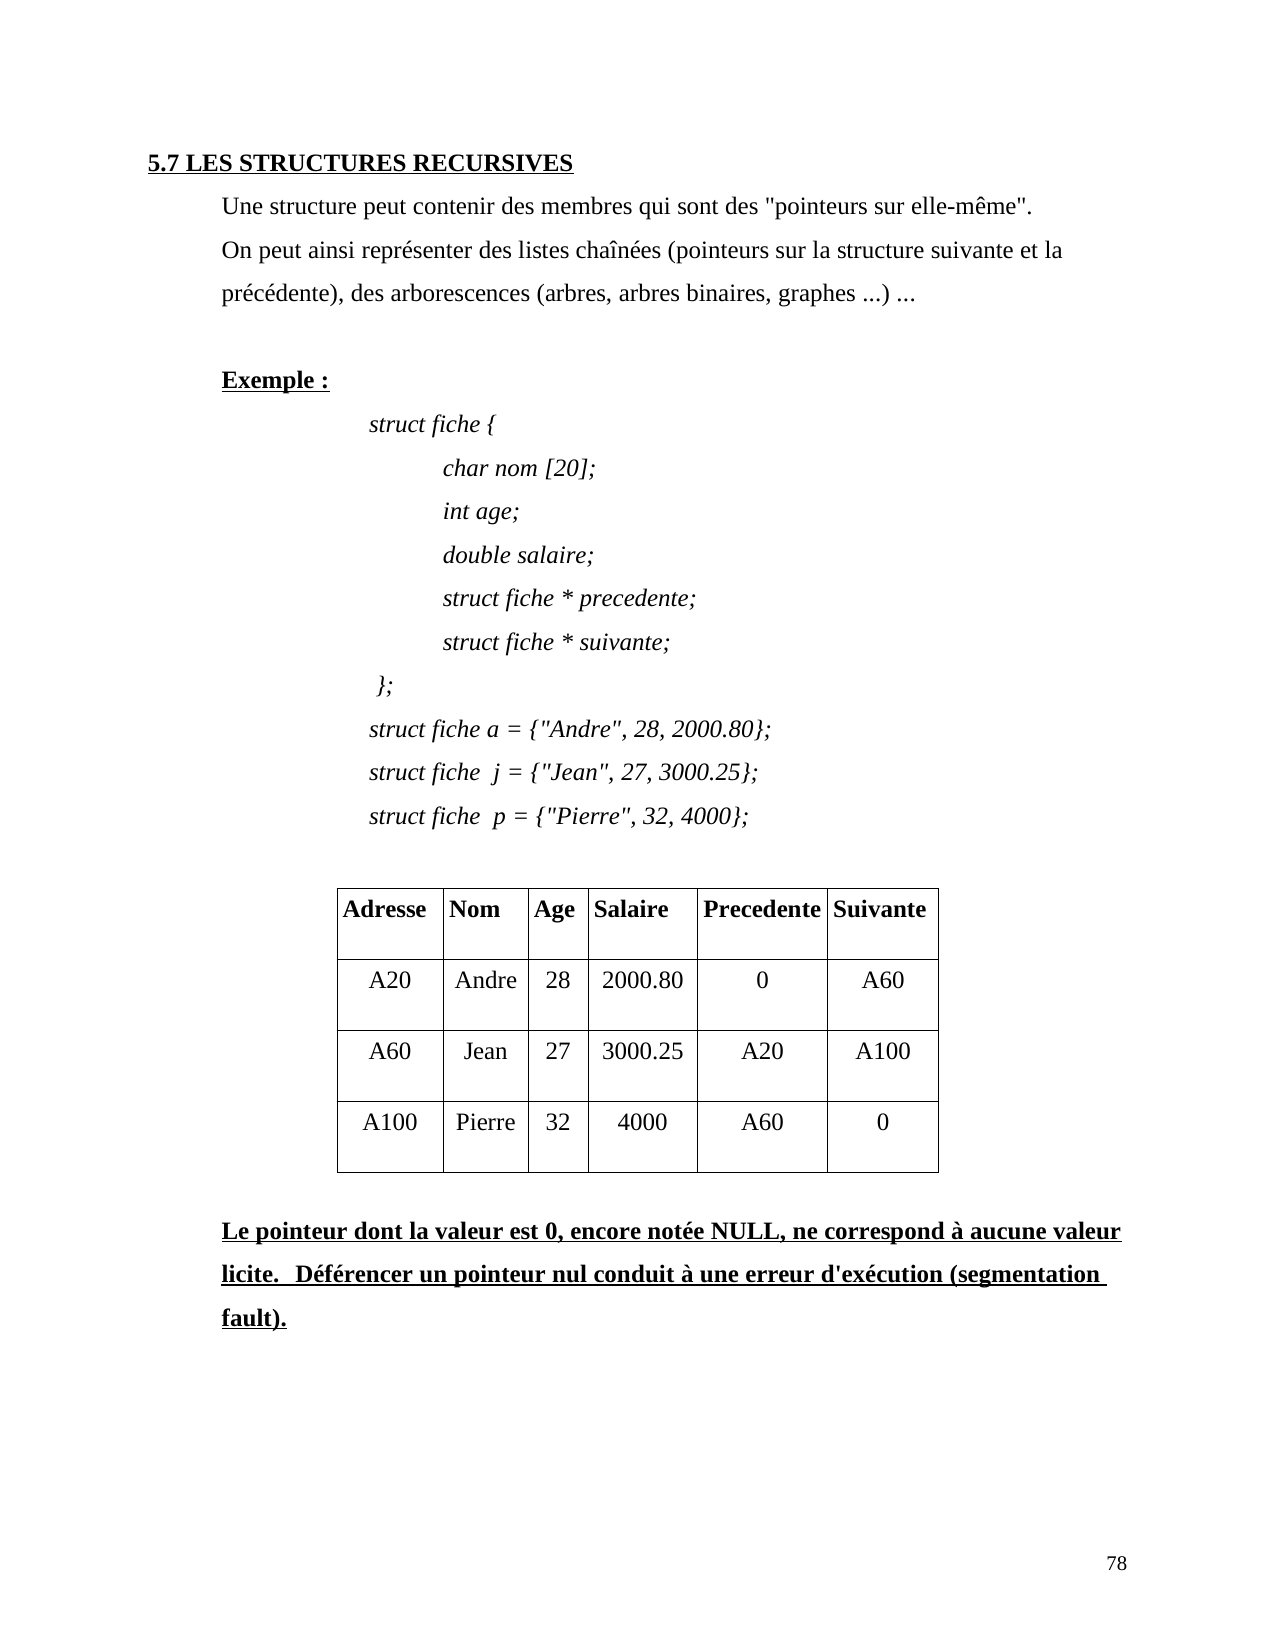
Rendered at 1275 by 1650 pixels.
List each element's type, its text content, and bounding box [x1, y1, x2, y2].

table_cell A60 [698, 1102, 827, 1172]
table_cell 28 [529, 960, 588, 1030]
table_cell A20 [698, 1031, 827, 1101]
text struct fiche a = {"Andre", 28, 2000.80}; [148, 714, 1127, 743]
table_header Suivante [828, 889, 938, 959]
text }; [221, 670, 1127, 699]
table_cell 0 [698, 960, 827, 1030]
text struct fiche p = {"Pierre", 32, 4000}; [148, 801, 1127, 830]
text char nom [20]; [148, 452, 1127, 481]
table_header Salaire [589, 889, 697, 959]
table_cell A60 [338, 1031, 443, 1101]
text struct fiche * suivante; [148, 627, 1127, 656]
table_header Nom [444, 889, 528, 959]
table_cell 0 [828, 1102, 938, 1172]
text int age; [148, 496, 1127, 525]
text struct fiche * precedente; [148, 583, 1127, 612]
table_header Adresse [338, 889, 443, 959]
table_cell A100 [828, 1031, 938, 1101]
table_cell A60 [828, 960, 938, 1030]
text On peut ainsi représenter des listes chaînées (pointeurs sur la structure suivante et la précédente), des arborescences (arbres, arbres binaires, graphes ...) ... [148, 235, 1127, 307]
table_cell Andre [444, 960, 528, 1030]
text Une structure peut contenir des membres qui sont des "pointeurs sur elle-même". [148, 191, 1127, 220]
text struct fiche j = {"Jean", 27, 3000.25}; [148, 757, 1127, 786]
text 5.7 Les structures recursives [148, 148, 1127, 177]
table_cell 3000.25 [589, 1031, 697, 1101]
text struct fiche { [148, 409, 1127, 438]
table_header Precedente [698, 889, 827, 959]
table_cell Jean [444, 1031, 528, 1101]
table_cell 4000 [589, 1102, 697, 1172]
text double salaire; [148, 539, 1127, 568]
table_cell Pierre [444, 1102, 528, 1172]
table_cell 2000.80 [589, 960, 697, 1030]
table_cell 27 [529, 1031, 588, 1101]
table_cell A20 [338, 960, 443, 1030]
table_header Age [529, 889, 588, 959]
table_cell A100 [338, 1102, 443, 1172]
text Exemple : [148, 365, 1127, 394]
text Le pointeur dont la valeur est 0, encore notée NULL, ne correspond à aucune valeur licite. Déférencer un pointeur nul conduit à une erreur d'exécution (segmentation fault). [148, 1216, 1127, 1332]
table_cell 32 [529, 1102, 588, 1172]
